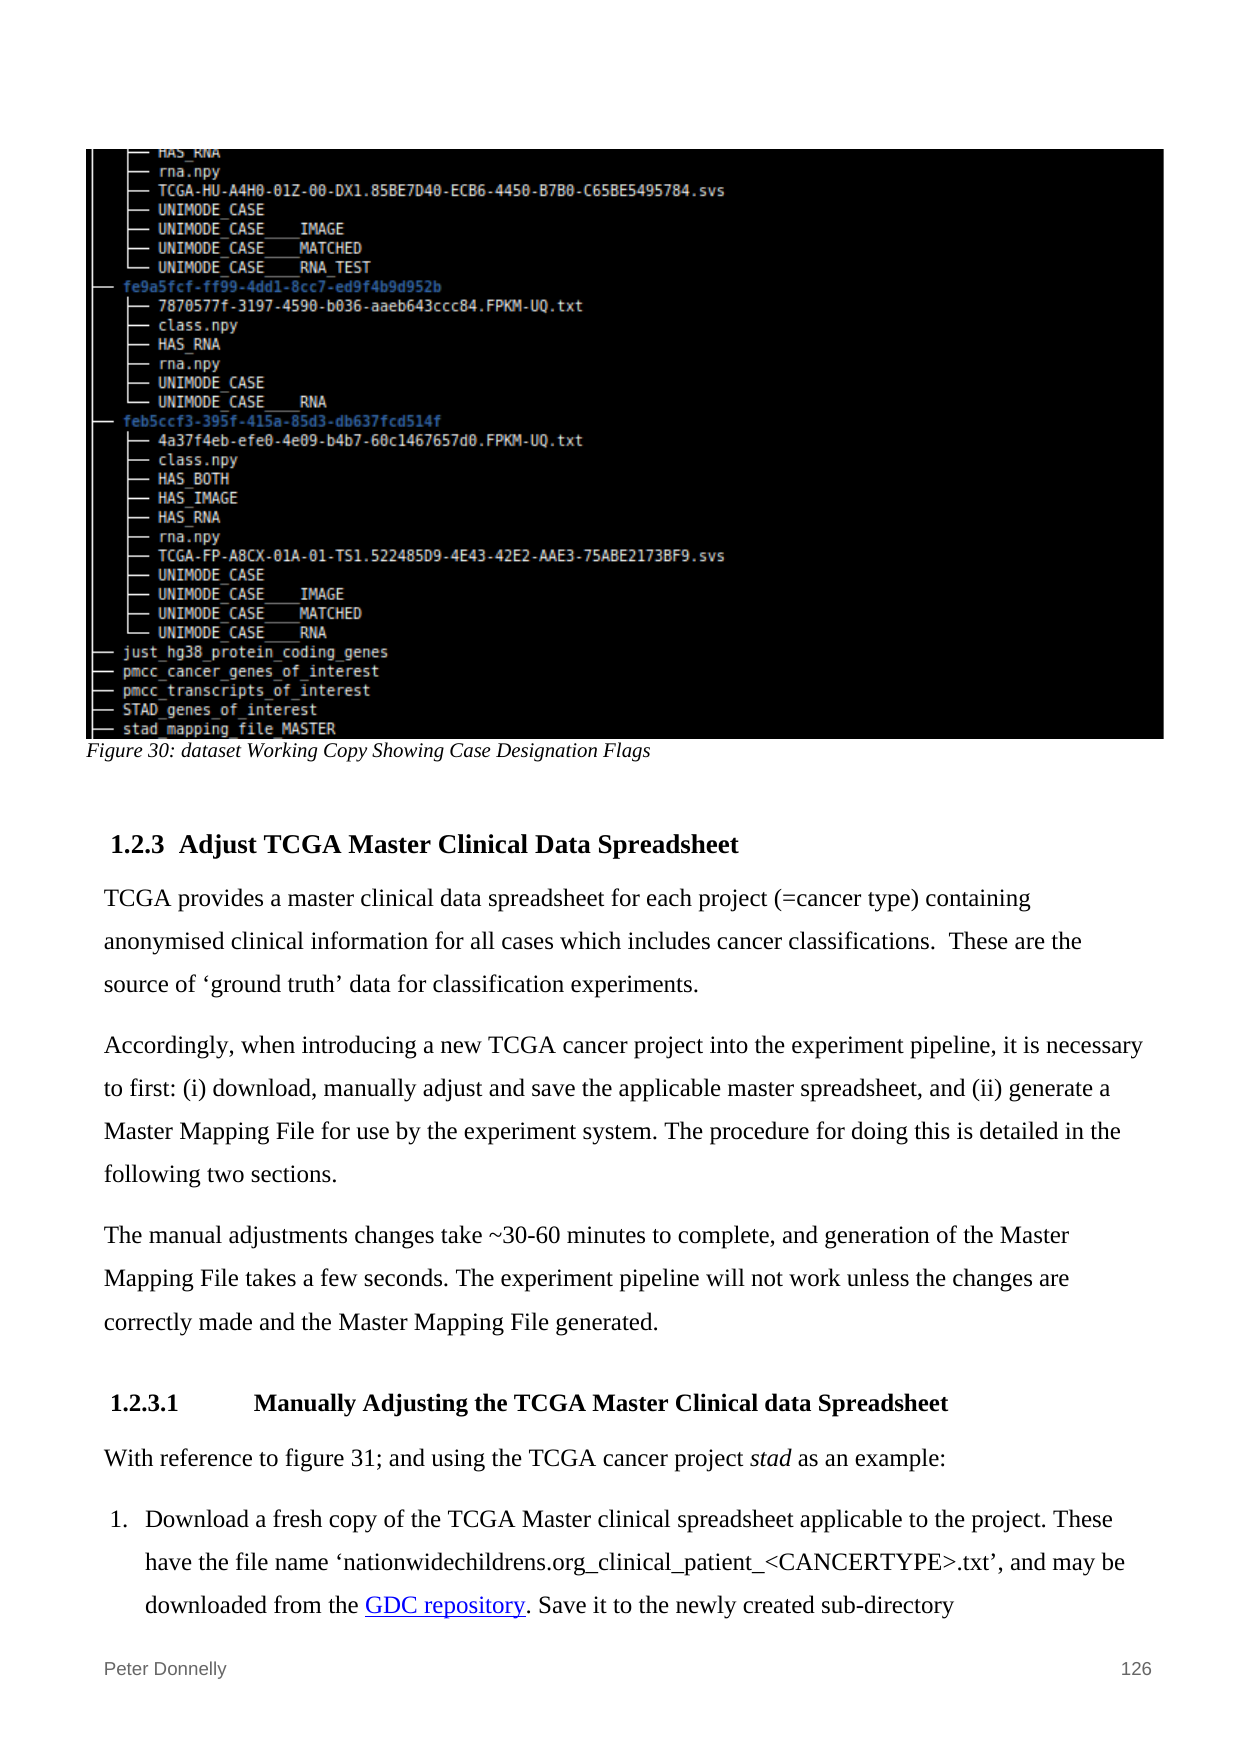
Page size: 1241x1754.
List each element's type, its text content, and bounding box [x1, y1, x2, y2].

text Figure 30: dataset Working Copy Showing Case Designation Flags [86, 739, 1164, 762]
text TCGA provides a master clinical data spreadsheet for each project (=cancer type) containing anonymised clinical information for all cases which includes cancer classifications. These are the source of ‘ground truth’ data for classification experiments. [103, 883, 1146, 998]
list Download a fresh copy of the TCGA Master clinical spreadsheet applicable to the project. These have the file name ‘nationwidechildrens.org_clinical_patient_<CANCERTYPE>.txt’, and may be downloaded from the GDC repository. Save it to the newly created sub-directory [109, 1504, 1146, 1619]
text The manual adjustments changes take ~30-60 minutes to complete, and generation of the Master Mapping File takes a few seconds. The experiment pipeline will not work unless the changes are correctly made and the Master Mapping File generated. [103, 1220, 1146, 1335]
picture [86, 149, 1164, 739]
subtitle Adjust TCGA Master Clinical Data Spreadsheet [86, 762, 1164, 859]
text With reference to figure 31; and using the TCGA cancer project stad as an example: [103, 1443, 1146, 1472]
subtitle [103, 120, 1146, 149]
text Accordingly, when introducing a new TCGA cancer project into the experiment pipeline, it is necessary to first: (i) download, manually adjust and save the applicable master spreadsheet, and (ii) generate a Master Mapping File for use by the experiment system. The procedure for doing this is detailed in the following two sections. [103, 1030, 1146, 1188]
subtitle Manually Adjusting the TCGA Master Clinical data Spreadsheet [103, 1388, 1146, 1417]
